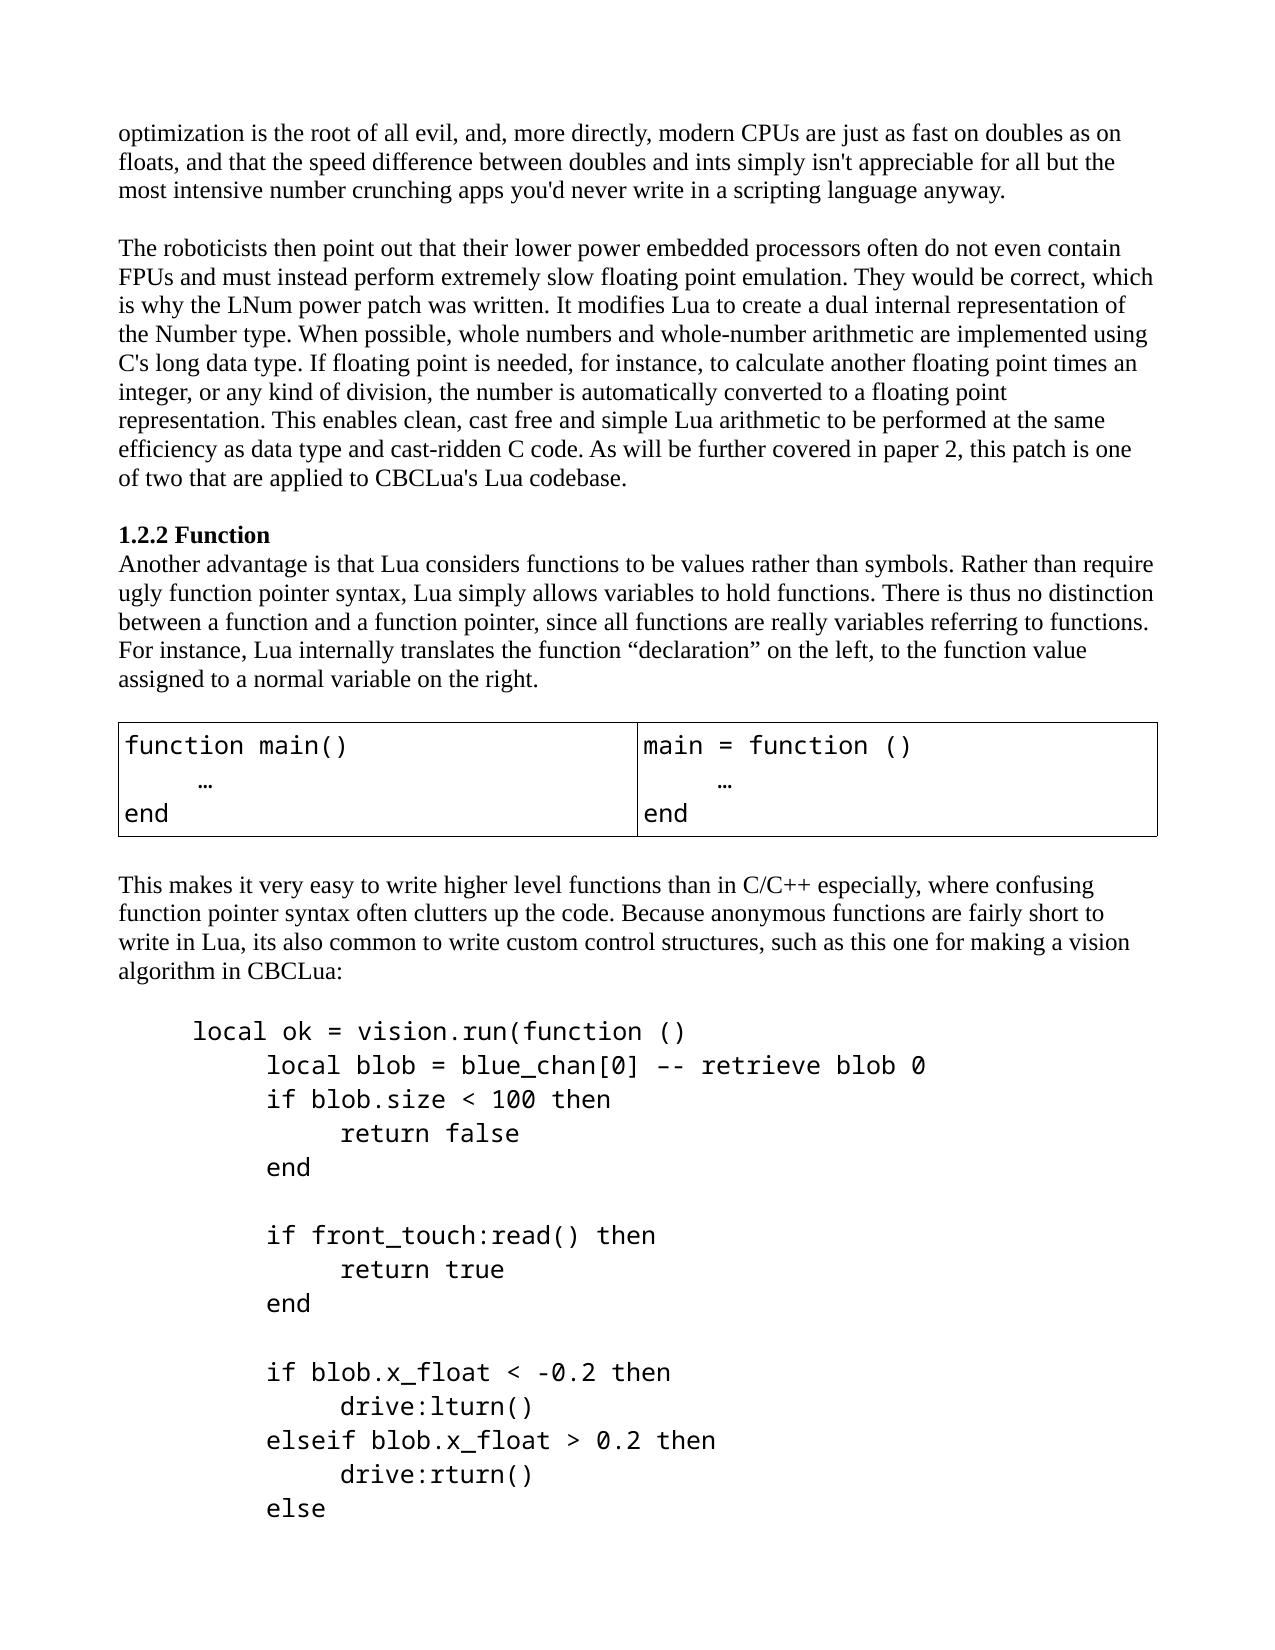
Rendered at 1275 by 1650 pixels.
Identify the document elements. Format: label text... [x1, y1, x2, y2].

text if blob.x_float < -0.2 then [118, 1354, 1157, 1388]
text Another advantage is that Lua considers functions to be values rather than symbols. Rather than require ugly function pointer syntax, Lua simply allows variables to hold functions. There is thus no distinction between a function and a function pointer, since all functions are really variables referring to functions. For instance, Lua internally translates the function “declaration” on the left, to the function value assigned to a normal variable on the right. [118, 549, 1157, 693]
text 1.2.2 Function [118, 521, 1157, 549]
text if blob.size < 100 then [118, 1082, 1157, 1116]
text return true [118, 1252, 1157, 1286]
text elseif blob.x_float > 0.2 then [118, 1422, 1157, 1456]
text local ok = vision.run(function () [118, 1013, 1157, 1048]
text optimization is the root of all evil, and, more directly, modern CPUs are just as fast on doubles as on floats, and that the speed difference between doubles and ints simply isn't appreciable for all but the most intensive number crunching apps you'd never write in a scripting language anyway. [118, 118, 1157, 204]
text end [118, 1150, 1157, 1184]
text end [118, 1286, 1157, 1320]
text The roboticists then point out that their lower power embedded processors often do not even contain FPUs and must instead perform extremely slow floating point emulation. They would be correct, which is why the LNum power patch was written. It modifies Lua to create a dual internal representation of the Number type. When possible, whole numbers and whole-number arithmetic are implemented using C's long data type. If floating point is needed, for instance, to calculate another floating point times an integer, or any kind of division, the number is automatically converted to a floating point representation. This enables clean, cast free and simple Lua arithmetic to be performed at the same efficiency as data type and cast-ridden C code. As will be further covered in paper 2, this patch is one of two that are applied to CBCLua's Lua codebase. [118, 233, 1157, 492]
text local blob = blue_chan[0] –- retrieve blob 0 [118, 1048, 1157, 1082]
text drive:lturn() [118, 1388, 1157, 1422]
text else [118, 1490, 1157, 1524]
text drive:rturn() [118, 1456, 1157, 1490]
text if front_touch:read() then [118, 1218, 1157, 1252]
table_header function main() … end [119, 723, 637, 836]
text This makes it very easy to write higher level functions than in C/C++ especially, where confusing function pointer syntax often clutters up the code. Because anonymous functions are fairly short to write in Lua, its also common to write custom control structures, such as this one for making a vision algorithm in CBCLua: [118, 870, 1157, 985]
table_header main = function () … end [638, 723, 1157, 836]
text return false [118, 1116, 1157, 1150]
